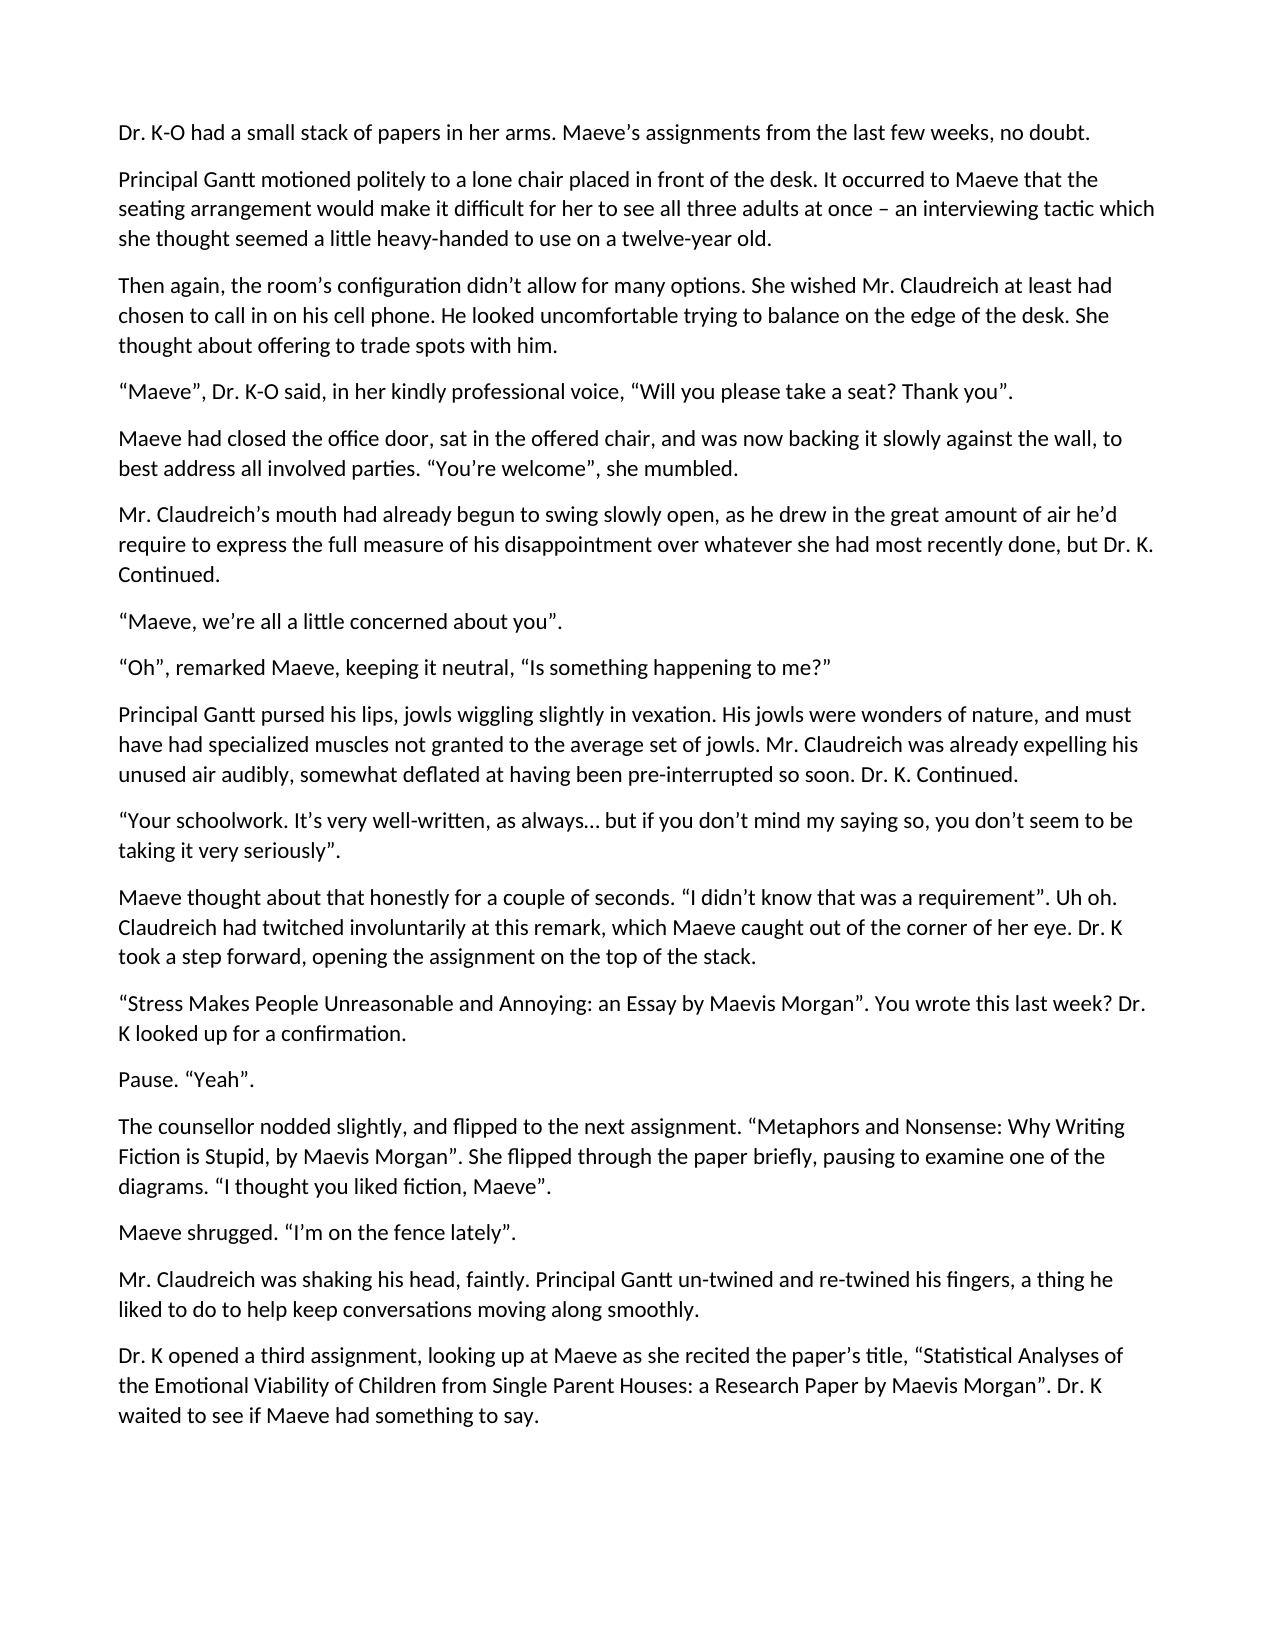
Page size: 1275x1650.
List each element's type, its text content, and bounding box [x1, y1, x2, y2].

text “Oh”, remarked Maeve, keeping it neutral, “Is something happening to me?” [118, 653, 1157, 681]
text “Stress Makes People Unreasonable and Annoying: an Essay by Maevis Morgan”. You wrote this last week? Dr. K looked up for a confirmation. [118, 989, 1157, 1047]
text Mr. Claudreich’s mouth had already begun to swing slowly open, as he drew in the great amount of air he’d require to express the full measure of his disappointment over whatever she had most recently done, but Dr. K. Continued. [118, 500, 1157, 588]
text Maeve thought about that honestly for a couple of seconds. “I didn’t know that was a requirement”. Uh oh. Claudreich had twitched involuntarily at this remark, which Maeve caught out of the corner of her eye. Dr. K took a step forward, opening the assignment on the top of the stack. [118, 883, 1157, 971]
text Maeve shrugged. “I’m on the fence lately”. [118, 1218, 1157, 1246]
text Dr. K opened a third assignment, looking up at Maeve as she recited the paper’s title, “Statistical Analyses of the Emotional Viability of Children from Single Parent Houses: a Research Paper by Maevis Morgan”. Dr. K waited to see if Maeve had something to say. [118, 1341, 1157, 1429]
text The counsellor nodded slightly, and flipped to the next assignment. “Metaphors and Nonsense: Why Writing Fiction is Stupid, by Maevis Morgan”. She flipped through the paper briefly, pausing to examine one of the diagrams. “I thought you liked fiction, Maeve”. [118, 1112, 1157, 1200]
text “Your schoolwork. It’s very well-written, as always… but if you don’t mind my saying so, you don’t seem to be taking it very seriously”. [118, 806, 1157, 864]
text Mr. Claudreich was shaking his head, faintly. Principal Gantt un-twined and re-twined his fingers, a thing he liked to do to help keep conversations moving along smoothly. [118, 1265, 1157, 1323]
text Dr. K-O had a small stack of papers in her arms. Maeve’s assignments from the last few weeks, no doubt. [118, 118, 1157, 146]
text Principal Gantt pursed his lips, jowls wiggling slightly in vexation. His jowls were wonders of nature, and must have had specialized muscles not granted to the average set of jowls. Mr. Claudreich was already expelling his unused air audibly, somewhat deflated at having been pre-interrupted so soon. Dr. K. Continued. [118, 700, 1157, 788]
text Pause. “Yeah”. [118, 1066, 1157, 1093]
text Then again, the room’s configuration didn’t allow for many options. She wished Mr. Claudreich at least had chosen to call in on his cell phone. He looked uncomfortable trying to balance on the edge of the desk. She thought about offering to trade spots with him. [118, 271, 1157, 359]
text “Maeve, we’re all a little concerned about you”. [118, 607, 1157, 635]
text Principal Gantt motioned politely to a lone chair placed in front of the desk. It occurred to Maeve that the seating arrangement would make it difficult for her to see all three adults at once – an interviewing tactic which she thought seemed a little heavy-handed to use on a twelve-year old. [118, 165, 1157, 252]
text “Maeve”, Dr. K-O said, in her kindly professional voice, “Will you please take a seat? Thank you”. [118, 377, 1157, 405]
text Maeve had closed the office door, sat in the offered chair, and was now backing it slowly against the wall, to best address all involved parties. “You’re welcome”, she mumbled. [118, 424, 1157, 482]
